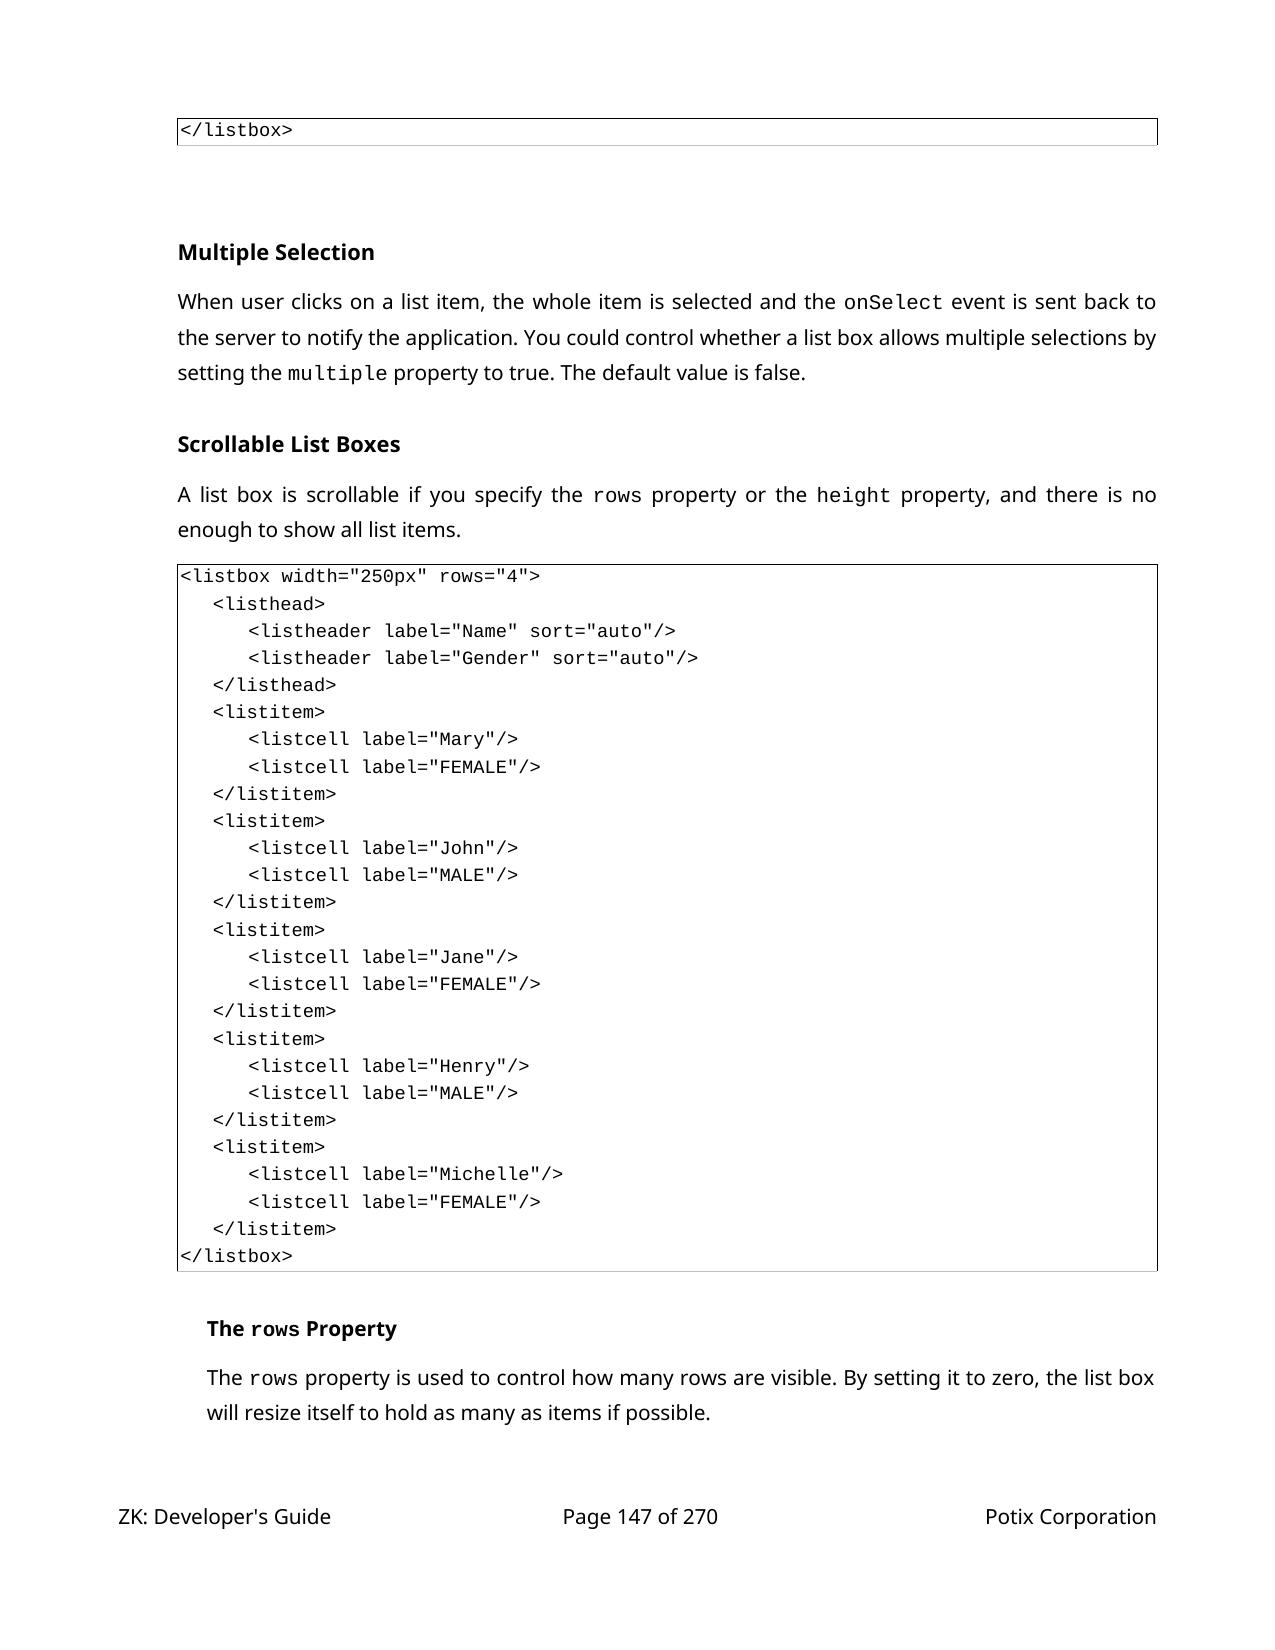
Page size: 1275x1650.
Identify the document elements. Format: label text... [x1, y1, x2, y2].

text When user clicks on a list item, the whole item is selected and the onSelect event is sent back to the server to notify the application. You could control whether a list box allows multiple selections by setting the multiple property to true. The default value is false. [177, 287, 1157, 387]
text The rows property is used to control how many rows are visible. By setting it to zero, the list box will resize itself to hold as many as items if possible. [207, 1363, 1157, 1427]
text <listitem> [178, 918, 1157, 942]
text <listitem> [178, 809, 1157, 833]
subtitle Multiple Selection [177, 237, 1157, 267]
text <listcell label="John"/> [178, 836, 1157, 860]
text <listitem> [178, 1026, 1157, 1051]
text </listitem> [178, 890, 1157, 915]
text <listcell label="MALE"/> [178, 863, 1157, 887]
text <listheader label="Name" sort="auto"/> [178, 618, 1157, 643]
text </listhead> [178, 673, 1157, 697]
text </listbox> [178, 1244, 1157, 1271]
text <listcell label="Jane"/> [178, 945, 1157, 969]
text A list box is scrollable if you specify the rows property or the height property, and there is no enough to show all list items. [177, 480, 1157, 543]
text <listcell label="FEMALE"/> [178, 754, 1157, 779]
text <listcell label="Henry"/> [178, 1053, 1157, 1078]
text </listbox> [178, 119, 1157, 145]
text <listcell label="FEMALE"/> [178, 972, 1157, 996]
text <listcell label="MALE"/> [178, 1081, 1157, 1105]
text </listitem> [178, 782, 1157, 806]
text </listitem> [178, 1217, 1157, 1241]
text <listheader label="Gender" sort="auto"/> [178, 646, 1157, 670]
text </listitem> [178, 1108, 1157, 1132]
text <listitem> [178, 1135, 1157, 1159]
text <listitem> [178, 700, 1157, 724]
text </listitem> [178, 999, 1157, 1023]
text <listcell label="FEMALE"/> [178, 1189, 1157, 1214]
text <listbox width="250px" rows="4"> [178, 565, 1157, 588]
text <listhead> [178, 591, 1157, 616]
subtitle Scrollable List Boxes [177, 429, 1157, 459]
subtitle The rows Property [207, 1314, 1157, 1342]
text <listcell label="Michelle"/> [178, 1162, 1157, 1187]
text <listcell label="Mary"/> [178, 727, 1157, 752]
